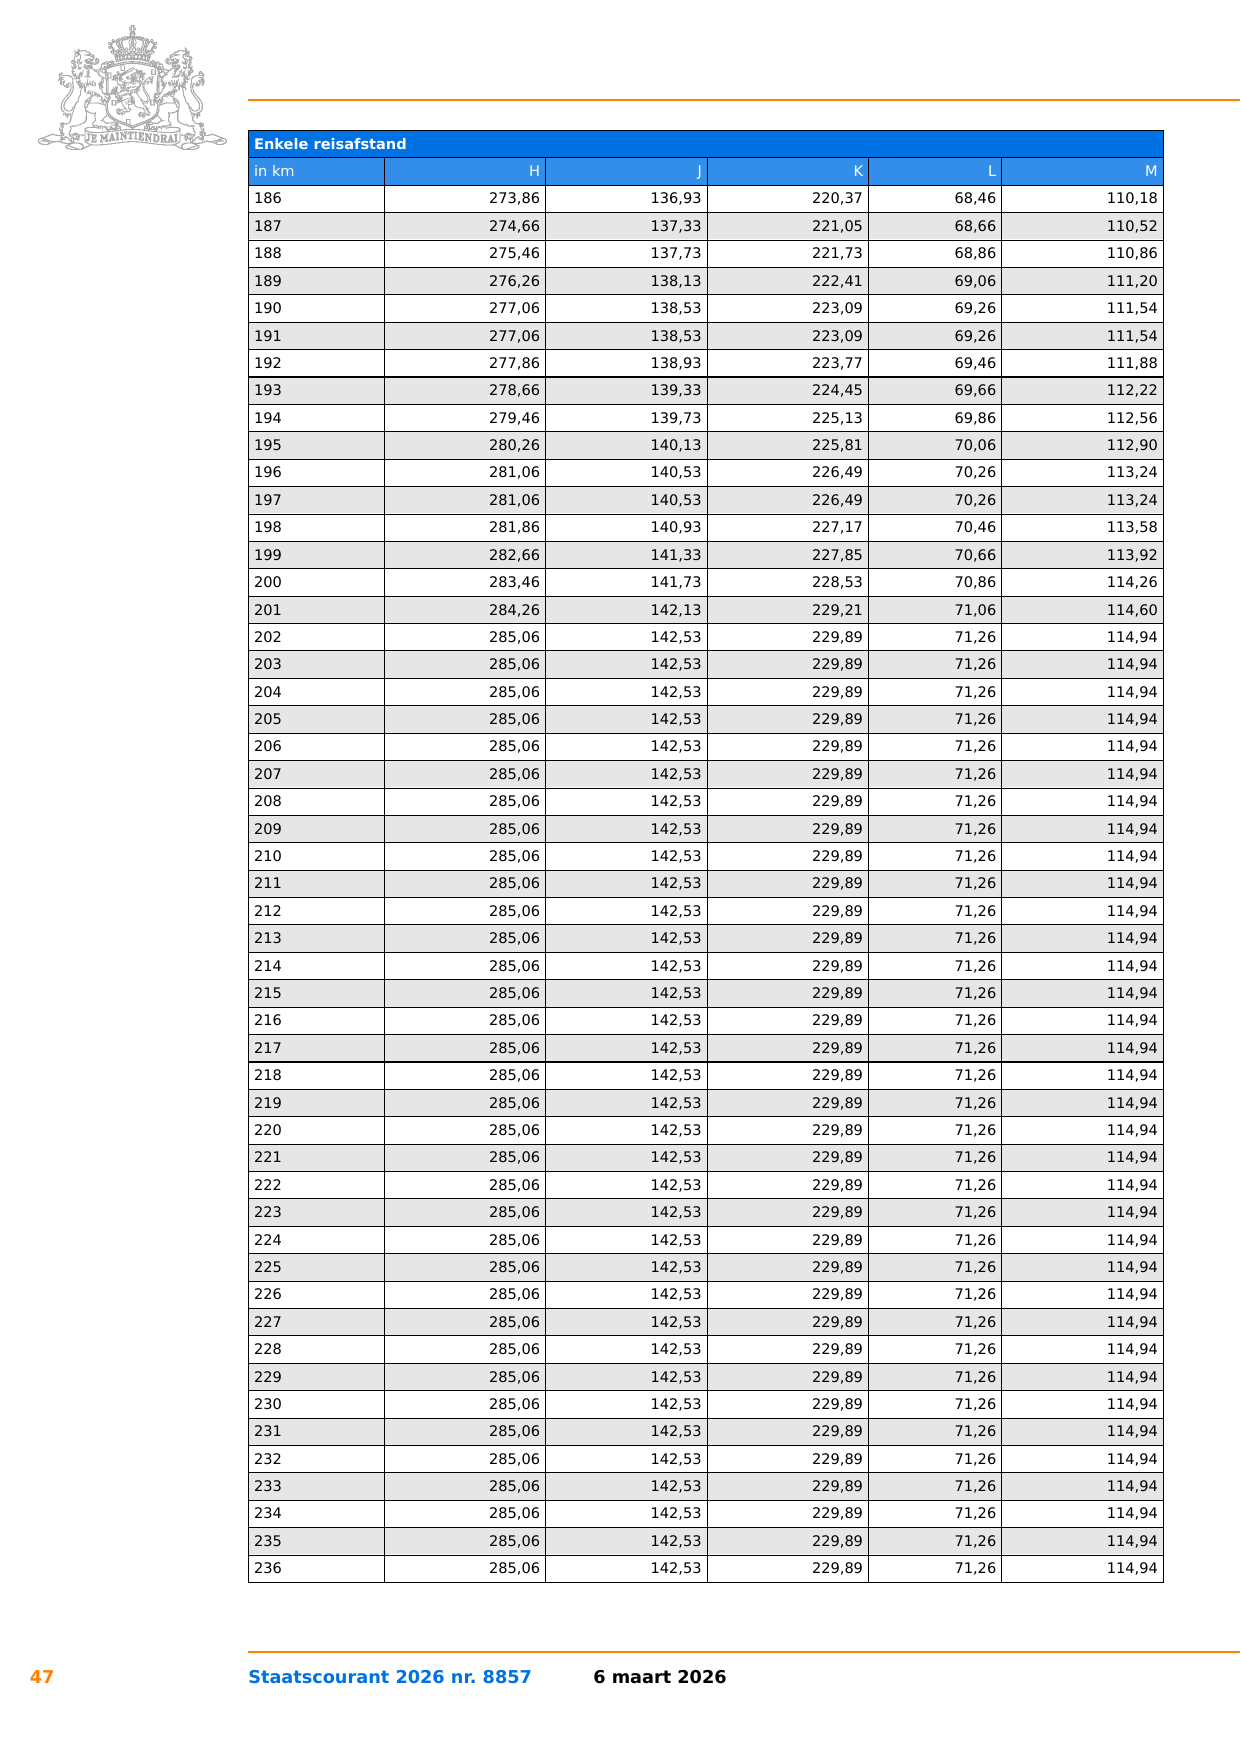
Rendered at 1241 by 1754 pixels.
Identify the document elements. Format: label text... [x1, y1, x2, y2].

table_cell 114,94 [1002, 925, 1163, 952]
table_cell 285,06 [385, 1336, 545, 1363]
table_cell 229,89 [708, 925, 868, 952]
table_cell L [869, 158, 1001, 185]
table_cell 285,06 [385, 1199, 545, 1226]
table_cell 140,53 [546, 460, 707, 486]
table_cell 282,66 [385, 542, 545, 568]
table_cell 285,06 [385, 1090, 545, 1116]
table_cell 142,53 [546, 871, 707, 897]
table_cell 213 [249, 925, 384, 952]
table_cell 285,06 [385, 925, 545, 952]
table_cell 71,26 [869, 1117, 1001, 1143]
table_cell 281,86 [385, 515, 545, 541]
table_cell 69,06 [869, 268, 1001, 294]
table_cell 71,26 [869, 1172, 1001, 1198]
table_cell 71,26 [869, 651, 1001, 678]
table_cell 142,53 [546, 1117, 707, 1143]
table_cell 198 [249, 515, 384, 541]
table_cell 285,06 [385, 898, 545, 924]
table_cell 223,09 [708, 323, 868, 349]
table_cell 229,89 [708, 1254, 868, 1281]
table_cell 112,56 [1002, 405, 1163, 431]
table_cell 229,89 [708, 816, 868, 842]
table_cell 68,46 [869, 186, 1001, 212]
table_cell 228,53 [708, 569, 868, 596]
table_cell 142,53 [546, 761, 707, 787]
table_cell 210 [249, 843, 384, 869]
table_cell 70,46 [869, 515, 1001, 541]
table_cell 142,53 [546, 1254, 707, 1281]
table_cell 234 [249, 1501, 384, 1527]
table_cell 71,26 [869, 789, 1001, 815]
table_cell 190 [249, 295, 384, 322]
table_cell 221,05 [708, 213, 868, 239]
table_cell 139,73 [546, 405, 707, 431]
table_cell 140,53 [546, 487, 707, 513]
table_cell 142,53 [546, 953, 707, 979]
table_cell 285,06 [385, 1309, 545, 1335]
table_cell 203 [249, 651, 384, 678]
table_cell 285,06 [385, 1556, 545, 1582]
table_cell 285,06 [385, 1501, 545, 1527]
table_cell 110,52 [1002, 213, 1163, 239]
table_cell 113,58 [1002, 515, 1163, 541]
table_cell 142,53 [546, 1364, 707, 1390]
table_cell 208 [249, 789, 384, 815]
table_cell 285,06 [385, 1364, 545, 1390]
table_cell 71,26 [869, 871, 1001, 897]
table_cell 142,53 [546, 679, 707, 705]
table_cell 71,26 [869, 980, 1001, 1007]
table_cell 222,41 [708, 268, 868, 294]
table_cell 142,53 [546, 1501, 707, 1527]
table_cell 71,26 [869, 1090, 1001, 1116]
table_cell 188 [249, 241, 384, 267]
table_cell 71,26 [869, 843, 1001, 869]
table_cell 285,06 [385, 843, 545, 869]
table_cell 142,53 [546, 1227, 707, 1253]
table_cell 285,06 [385, 1145, 545, 1171]
table_cell 114,94 [1002, 1501, 1163, 1527]
table_cell 187 [249, 213, 384, 239]
table_cell 223,77 [708, 350, 868, 376]
table_cell 228 [249, 1336, 384, 1363]
table_cell 229,89 [708, 1364, 868, 1390]
table_cell 142,53 [546, 789, 707, 815]
table_cell 189 [249, 268, 384, 294]
table_cell 229,89 [708, 1391, 868, 1417]
table_cell 71,26 [869, 761, 1001, 787]
table_cell 204 [249, 679, 384, 705]
table_cell 223 [249, 1199, 384, 1226]
table_cell 285,06 [385, 789, 545, 815]
table_cell 71,26 [869, 1364, 1001, 1390]
table_cell 114,94 [1002, 1336, 1163, 1363]
table_cell 70,26 [869, 487, 1001, 513]
table_cell 283,46 [385, 569, 545, 596]
table_cell 285,06 [385, 651, 545, 678]
table_cell 71,26 [869, 1336, 1001, 1363]
table_cell 229,89 [708, 1501, 868, 1527]
table_cell 142,53 [546, 1419, 707, 1445]
table_cell 69,46 [869, 350, 1001, 376]
table_cell 114,94 [1002, 1419, 1163, 1445]
table_cell 141,33 [546, 542, 707, 568]
table_cell 114,94 [1002, 843, 1163, 869]
table_cell 142,53 [546, 1446, 707, 1472]
table_cell 229,89 [708, 1309, 868, 1335]
table_cell 200 [249, 569, 384, 596]
table_cell 142,53 [546, 1282, 707, 1308]
table_cell 142,53 [546, 1008, 707, 1034]
table_cell 142,13 [546, 597, 707, 623]
table_cell 114,94 [1002, 651, 1163, 678]
table_cell 227,85 [708, 542, 868, 568]
table_cell 114,94 [1002, 1254, 1163, 1281]
table_cell 225,81 [708, 432, 868, 459]
table_cell 285,06 [385, 734, 545, 760]
table_cell 138,13 [546, 268, 707, 294]
table_cell 139,33 [546, 378, 707, 404]
table_cell 114,60 [1002, 597, 1163, 623]
table_cell 142,53 [546, 816, 707, 842]
table_cell 68,86 [869, 241, 1001, 267]
table_cell 209 [249, 816, 384, 842]
table_cell 142,53 [546, 1336, 707, 1363]
table_cell 71,26 [869, 953, 1001, 979]
table_cell 285,06 [385, 679, 545, 705]
table_cell 71,26 [869, 1419, 1001, 1445]
table_cell 142,53 [546, 1090, 707, 1116]
picture [38, 25, 227, 150]
table_cell M [1002, 158, 1163, 185]
table_cell 69,26 [869, 295, 1001, 322]
table_cell 223,09 [708, 295, 868, 322]
table_cell 231 [249, 1419, 384, 1445]
table_cell 114,94 [1002, 679, 1163, 705]
table_cell 71,26 [869, 925, 1001, 952]
table_cell 225,13 [708, 405, 868, 431]
table_cell 142,53 [546, 925, 707, 952]
table_cell 110,86 [1002, 241, 1163, 267]
table_cell 114,94 [1002, 761, 1163, 787]
table_cell 142,53 [546, 1035, 707, 1061]
table_cell 285,06 [385, 706, 545, 733]
table_cell 111,54 [1002, 295, 1163, 322]
table_cell 214 [249, 953, 384, 979]
table_cell 113,24 [1002, 487, 1163, 513]
table_cell 285,06 [385, 1528, 545, 1554]
table_cell 111,88 [1002, 350, 1163, 376]
table_cell 229,89 [708, 1556, 868, 1582]
table_cell 273,86 [385, 186, 545, 212]
table_cell 142,53 [546, 1309, 707, 1335]
table_cell 114,94 [1002, 1199, 1163, 1226]
table_cell 191 [249, 323, 384, 349]
table_cell K [708, 158, 868, 185]
table_cell 114,94 [1002, 1473, 1163, 1500]
table_cell 71,26 [869, 1446, 1001, 1472]
table_cell 229,89 [708, 871, 868, 897]
table_cell 70,86 [869, 569, 1001, 596]
table_cell 229,89 [708, 1117, 868, 1143]
table_cell 114,94 [1002, 816, 1163, 842]
table_cell J [546, 158, 707, 185]
table_cell 114,94 [1002, 1282, 1163, 1308]
table_cell 277,06 [385, 295, 545, 322]
table_cell 229,89 [708, 843, 868, 869]
table_cell 114,94 [1002, 1008, 1163, 1034]
table_cell 142,53 [546, 1528, 707, 1554]
table_cell 111,54 [1002, 323, 1163, 349]
table_cell 114,94 [1002, 953, 1163, 979]
table_cell 284,26 [385, 597, 545, 623]
table_cell in km [249, 158, 384, 185]
table_cell 138,53 [546, 323, 707, 349]
table_cell 137,33 [546, 213, 707, 239]
table_cell 285,06 [385, 1117, 545, 1143]
table_cell 138,93 [546, 350, 707, 376]
table_cell 278,66 [385, 378, 545, 404]
table_cell 229,89 [708, 734, 868, 760]
table_cell 195 [249, 432, 384, 459]
table_cell 229,89 [708, 1063, 868, 1089]
table_cell 275,46 [385, 241, 545, 267]
table_cell 222 [249, 1172, 384, 1198]
table_cell 70,06 [869, 432, 1001, 459]
table_cell 114,94 [1002, 734, 1163, 760]
table_cell 71,26 [869, 816, 1001, 842]
table_cell 274,66 [385, 213, 545, 239]
table_cell 114,94 [1002, 1035, 1163, 1061]
table_cell 216 [249, 1008, 384, 1034]
table_cell 138,53 [546, 295, 707, 322]
table_cell 114,94 [1002, 1227, 1163, 1253]
table_cell 226,49 [708, 460, 868, 486]
table_cell 71,26 [869, 1556, 1001, 1582]
table_cell 285,06 [385, 1446, 545, 1472]
table_cell 285,06 [385, 624, 545, 650]
table_cell 114,94 [1002, 1364, 1163, 1390]
table_cell 229,89 [708, 624, 868, 650]
table_cell 114,94 [1002, 1063, 1163, 1089]
table_cell 280,26 [385, 432, 545, 459]
table_cell 114,94 [1002, 1117, 1163, 1143]
table_cell 192 [249, 350, 384, 376]
table_cell 194 [249, 405, 384, 431]
table_cell 114,94 [1002, 1446, 1163, 1472]
table_cell 276,26 [385, 268, 545, 294]
table_cell 285,06 [385, 1227, 545, 1253]
table_cell 285,06 [385, 1391, 545, 1417]
table_cell 232 [249, 1446, 384, 1472]
table_cell 69,26 [869, 323, 1001, 349]
table_cell 71,26 [869, 1254, 1001, 1281]
table_cell 279,46 [385, 405, 545, 431]
table_cell 71,26 [869, 1473, 1001, 1500]
table_cell 114,94 [1002, 1145, 1163, 1171]
table_cell 193 [249, 378, 384, 404]
table_cell 206 [249, 734, 384, 760]
table_cell 142,53 [546, 1199, 707, 1226]
table_cell 229,89 [708, 1199, 868, 1226]
table_cell 226,49 [708, 487, 868, 513]
table_cell 229,89 [708, 1419, 868, 1445]
table_cell 142,53 [546, 734, 707, 760]
table_cell 142,53 [546, 1391, 707, 1417]
table_cell 229,89 [708, 789, 868, 815]
table_cell 140,93 [546, 515, 707, 541]
table_cell 235 [249, 1528, 384, 1554]
table_cell 285,06 [385, 1473, 545, 1500]
table_cell 285,06 [385, 1172, 545, 1198]
table_cell 71,26 [869, 1528, 1001, 1554]
table_cell 285,06 [385, 1008, 545, 1034]
table_cell 70,66 [869, 542, 1001, 568]
table_cell 229,89 [708, 1227, 868, 1253]
table_cell H [385, 158, 545, 185]
table_cell 114,94 [1002, 1090, 1163, 1116]
table_cell 71,26 [869, 1309, 1001, 1335]
table_cell 71,26 [869, 1391, 1001, 1417]
table_cell 229,21 [708, 597, 868, 623]
table_cell 114,94 [1002, 1172, 1163, 1198]
table_cell 212 [249, 898, 384, 924]
table_cell 229,89 [708, 761, 868, 787]
table_cell 71,26 [869, 1199, 1001, 1226]
table_cell 277,86 [385, 350, 545, 376]
table_cell 219 [249, 1090, 384, 1116]
table_cell 112,90 [1002, 432, 1163, 459]
table_cell 142,53 [546, 1145, 707, 1171]
table_header Enkele reisafstand [249, 131, 1163, 157]
table_cell 142,53 [546, 706, 707, 733]
table_cell 114,94 [1002, 789, 1163, 815]
table_cell 229,89 [708, 706, 868, 733]
table_cell 233 [249, 1473, 384, 1500]
table_cell 285,06 [385, 1254, 545, 1281]
table_cell 142,53 [546, 1172, 707, 1198]
table_cell 142,53 [546, 843, 707, 869]
table_cell 229,89 [708, 1090, 868, 1116]
table_cell 285,06 [385, 980, 545, 1007]
table_cell 229,89 [708, 1172, 868, 1198]
table_cell 285,06 [385, 761, 545, 787]
table_cell 285,06 [385, 1282, 545, 1308]
table_cell 229,89 [708, 1446, 868, 1472]
table_cell 229 [249, 1364, 384, 1390]
table_cell 142,53 [546, 1063, 707, 1089]
table_cell 285,06 [385, 1419, 545, 1445]
table_cell 110,18 [1002, 186, 1163, 212]
table_cell 142,53 [546, 1556, 707, 1582]
table_cell 71,26 [869, 679, 1001, 705]
table_cell 186 [249, 186, 384, 212]
table_cell 217 [249, 1035, 384, 1061]
table_cell 221 [249, 1145, 384, 1171]
table_cell 114,94 [1002, 1556, 1163, 1582]
table_cell 227 [249, 1309, 384, 1335]
table_cell 227,17 [708, 515, 868, 541]
table_cell 68,66 [869, 213, 1001, 239]
table_cell 201 [249, 597, 384, 623]
table_cell 137,73 [546, 241, 707, 267]
table_cell 114,94 [1002, 1391, 1163, 1417]
table_cell 114,94 [1002, 898, 1163, 924]
table_cell 285,06 [385, 816, 545, 842]
table_cell 71,26 [869, 734, 1001, 760]
table_cell 229,89 [708, 980, 868, 1007]
table_cell 71,26 [869, 1035, 1001, 1061]
table_cell 199 [249, 542, 384, 568]
table_cell 71,06 [869, 597, 1001, 623]
table_cell 285,06 [385, 953, 545, 979]
table_cell 211 [249, 871, 384, 897]
table_cell 114,26 [1002, 569, 1163, 596]
table_cell 71,26 [869, 706, 1001, 733]
table_cell 229,89 [708, 1473, 868, 1500]
table_cell 71,26 [869, 1501, 1001, 1527]
table_cell 70,26 [869, 460, 1001, 486]
table_cell 71,26 [869, 1227, 1001, 1253]
table_cell 236 [249, 1556, 384, 1582]
table_cell 230 [249, 1391, 384, 1417]
table_cell 229,89 [708, 651, 868, 678]
table_cell 114,94 [1002, 871, 1163, 897]
table_cell 281,06 [385, 460, 545, 486]
table_cell 71,26 [869, 898, 1001, 924]
table_cell 111,20 [1002, 268, 1163, 294]
table_cell 112,22 [1002, 378, 1163, 404]
table_cell 221,73 [708, 241, 868, 267]
table_cell 285,06 [385, 1035, 545, 1061]
table_cell 220,37 [708, 186, 868, 212]
table_cell 69,86 [869, 405, 1001, 431]
table_cell 277,06 [385, 323, 545, 349]
table_cell 281,06 [385, 487, 545, 513]
table_cell 114,94 [1002, 980, 1163, 1007]
table_cell 224,45 [708, 378, 868, 404]
table_cell 229,89 [708, 898, 868, 924]
table_cell 71,26 [869, 624, 1001, 650]
table_cell 224 [249, 1227, 384, 1253]
table_cell 140,13 [546, 432, 707, 459]
table_cell 229,89 [708, 679, 868, 705]
table_cell 229,89 [708, 1336, 868, 1363]
table_cell 142,53 [546, 980, 707, 1007]
table_cell 71,26 [869, 1008, 1001, 1034]
table_cell 71,26 [869, 1145, 1001, 1171]
table_cell 114,94 [1002, 624, 1163, 650]
table_cell 229,89 [708, 1282, 868, 1308]
table_cell 229,89 [708, 1528, 868, 1554]
table_cell 220 [249, 1117, 384, 1143]
table_cell 229,89 [708, 1145, 868, 1171]
table_cell 218 [249, 1063, 384, 1089]
table_cell 225 [249, 1254, 384, 1281]
table_cell 196 [249, 460, 384, 486]
table_cell 113,24 [1002, 460, 1163, 486]
table_cell 229,89 [708, 953, 868, 979]
table_cell 71,26 [869, 1063, 1001, 1089]
table_cell 207 [249, 761, 384, 787]
table_cell 71,26 [869, 1282, 1001, 1308]
table_cell 136,93 [546, 186, 707, 212]
table_cell 285,06 [385, 1063, 545, 1089]
table_cell 202 [249, 624, 384, 650]
table_cell 226 [249, 1282, 384, 1308]
table_cell 229,89 [708, 1008, 868, 1034]
table_cell 142,53 [546, 1473, 707, 1500]
table_cell 142,53 [546, 624, 707, 650]
table_cell 142,53 [546, 651, 707, 678]
table_cell 69,66 [869, 378, 1001, 404]
table_cell 114,94 [1002, 706, 1163, 733]
table_cell 197 [249, 487, 384, 513]
table_cell 285,06 [385, 871, 545, 897]
table_cell 113,92 [1002, 542, 1163, 568]
table_cell 215 [249, 980, 384, 1007]
table_cell 114,94 [1002, 1528, 1163, 1554]
table_cell 142,53 [546, 898, 707, 924]
table_cell 229,89 [708, 1035, 868, 1061]
table_cell 205 [249, 706, 384, 733]
table_cell 114,94 [1002, 1309, 1163, 1335]
table_cell 141,73 [546, 569, 707, 596]
